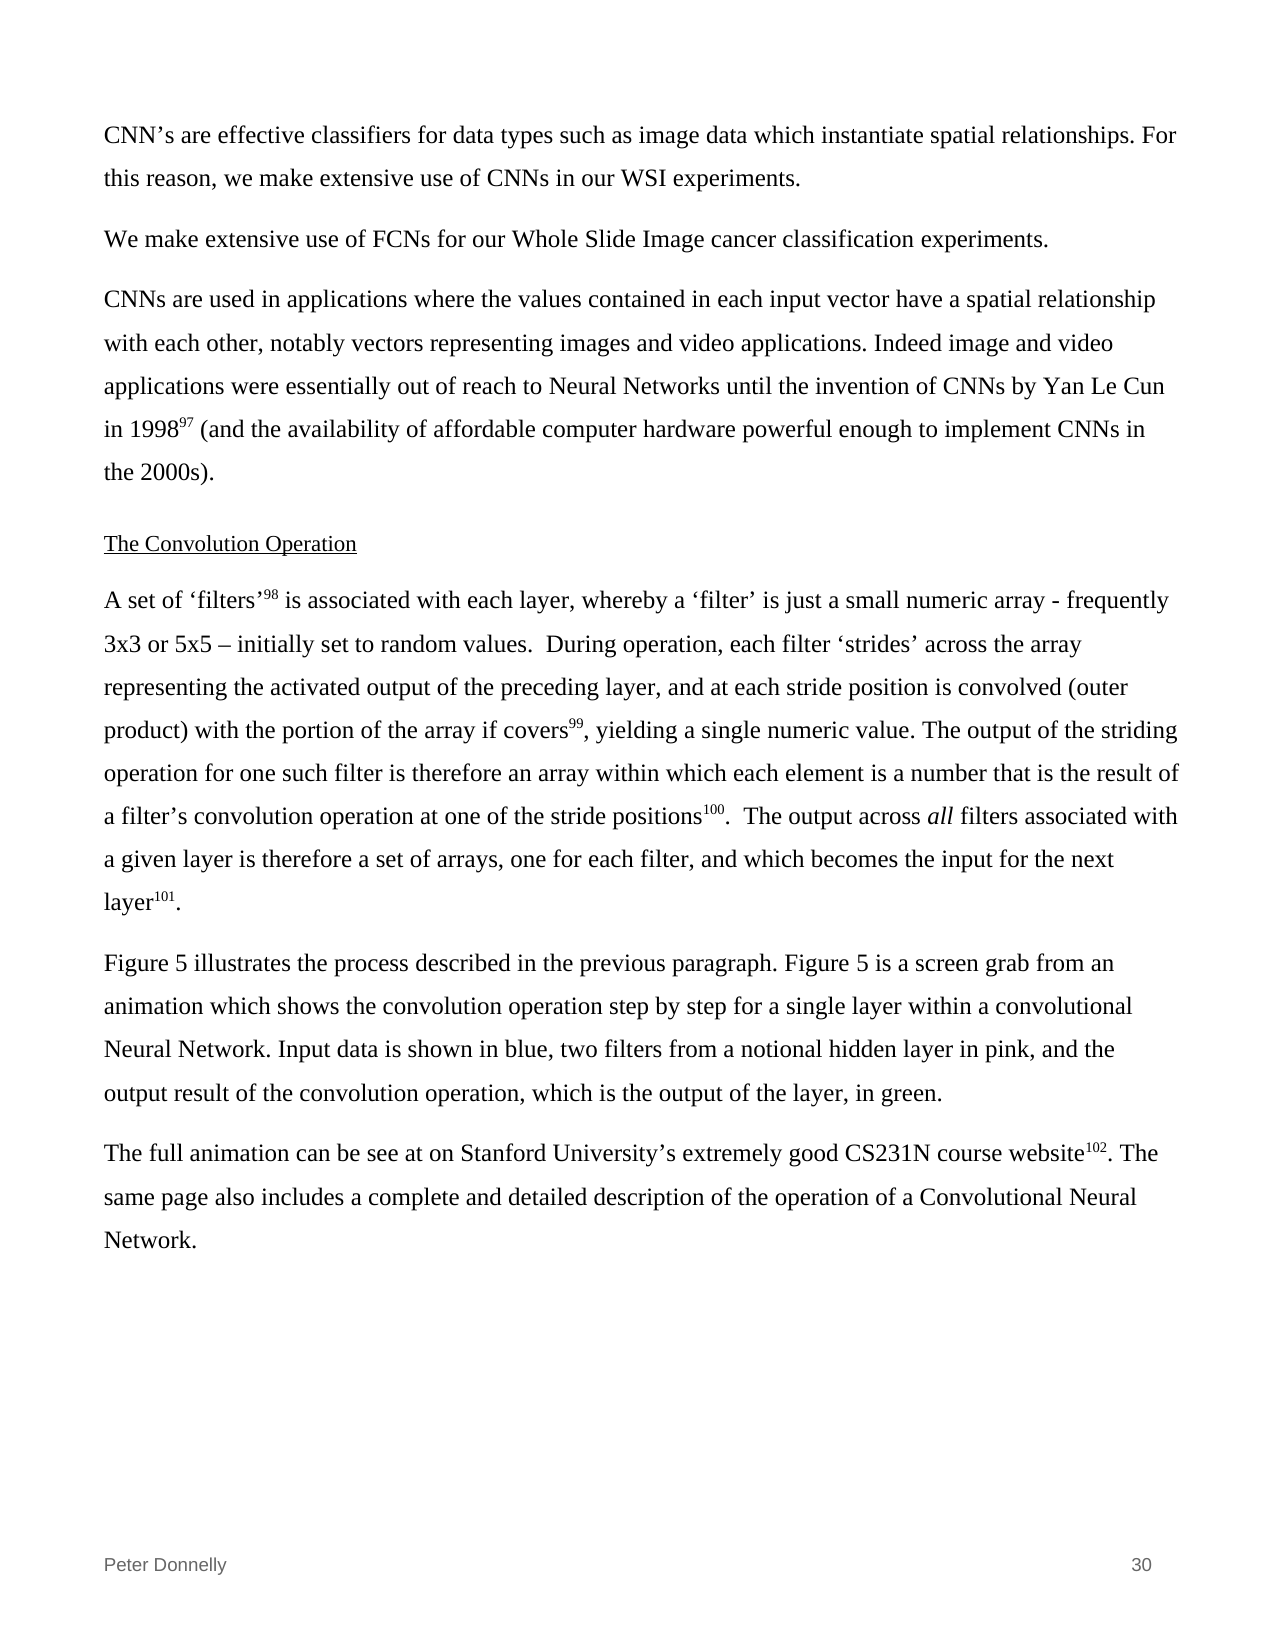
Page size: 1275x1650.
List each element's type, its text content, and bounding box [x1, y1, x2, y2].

text We make extensive use of FCNs for our Whole Slide Image cancer classification experiments. [103, 224, 1181, 252]
text A set of ‘filters’ is associated with each layer, whereby a ‘filter’ is just a small numeric array - frequently 3x3 or 5x5 – initially set to random values. During operation, each filter ‘strides’ across the array representing the activated output of the preceding layer, and at each stride position is convolved (outer product) with the portion of the array if covers, yielding a single numeric value. The output of the striding operation for one such filter is therefore an array within which each element is a number that is the result of a filter’s convolution operation at one of the stride positions. The output across all filters associated with a given layer is therefore a set of arrays, one for each filter, and which becomes the input for the next layer. [103, 586, 1181, 916]
text The full animation can be see at on Stanford University’s extremely good CS231N course website. The same page also includes a complete and detailed description of the operation of a Convolutional Neural Network. [103, 1138, 1181, 1253]
text Figure 5 illustrates the process described in the previous paragraph. Figure 5 is a screen grab from an animation which shows the convolution operation step by step for a single layer within a convolutional Neural Network. Input data is shown in blue, two filters from a notional hidden layer in pink, and the output result of the convolution operation, which is the output of the layer, in green. [103, 948, 1181, 1106]
subtitle The Convolution Operation [86, 530, 1181, 556]
text CNN’s are effective classifiers for data types such as image data which instantiate spatial relationships. For this reason, we make extensive use of CNNs in our WSI experiments. [103, 120, 1181, 192]
text CNNs are used in applications where the values contained in each input vector have a spatial relationship with each other, notably vectors representing images and video applications. Indeed image and video applications were essentially out of reach to Neural Networks until the invention of CNNs by Yan Le Cun in 1998 (and the availability of affordable computer hardware powerful enough to implement CNNs in the 2000s). [103, 284, 1181, 486]
